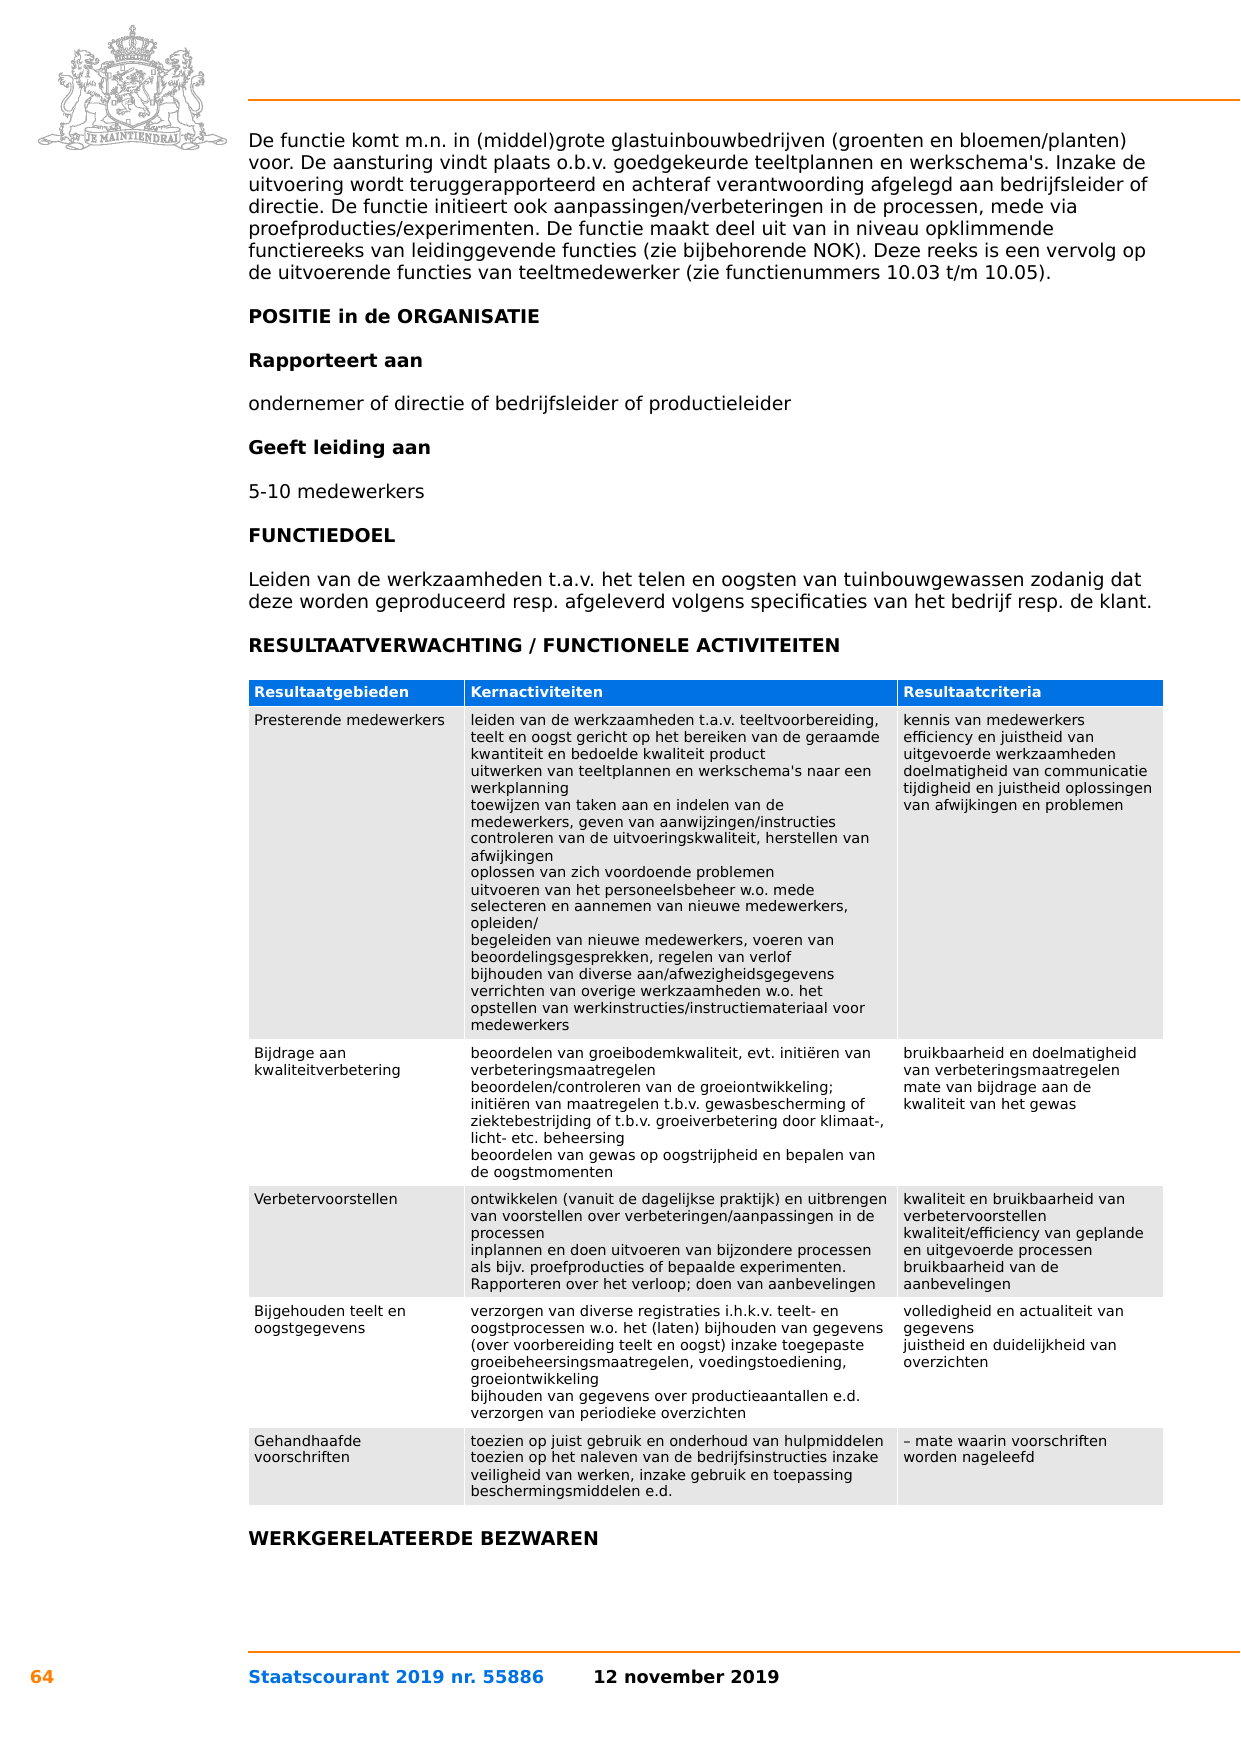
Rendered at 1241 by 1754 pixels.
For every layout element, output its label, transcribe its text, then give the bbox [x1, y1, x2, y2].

text De functie komt m.n. in (middel)grote glastuinbouwbedrijven (groenten en bloemen/planten) voor. De aansturing vindt plaats o.b.v. goedgekeurde teeltplannen en werkschema's. Inzake de uitvoering wordt teruggerapporteerd en achteraf verantwoording afgelegd aan bedrijfsleider of directie. De functie initieert ook aanpassingen/verbeteringen in de processen, mede via proefproducties/experimenten. De functie maakt deel uit van in niveau opklimmende functiereeks van leidinggevende functies (zie bijbehorende NOK). Deze reeks is een vervolg op de uitvoerende functies van teeltmedewerker (zie functienummers 10.03 t/m 10.05). [248, 130, 1163, 284]
table_cell bruikbaarheid en doelmatigheid van verbeteringsmaatregelen mate van bijdrage aan de kwaliteit van het gewas [898, 1040, 1163, 1185]
text RESULTAATVERWACHTING / FUNCTIONELE ACTIVITEITEN [248, 634, 1163, 657]
table_cell ontwikkelen (vanuit de dagelijkse praktijk) en uitbrengen van voorstellen over verbeteringen/aanpassingen in de processen inplannen en doen uitvoeren van bijzondere processen als bijv. proefproducties of bepaalde experimenten. Rapporteren over het verloop; doen van aanbevelingen [465, 1186, 897, 1297]
text ondernemer of directie of bedrijfsleider of productieleider [248, 393, 1163, 415]
text Leiden van de werkzaamheden t.a.v. het telen en oogsten van tuinbouwgewassen zodanig dat deze worden geproduceerd resp. afgeleverd volgens specificaties van het bedrijf resp. de klant. [248, 569, 1163, 613]
text Geeft leiding aan [248, 437, 1163, 459]
text 5-10 medewerkers [248, 481, 1163, 503]
table_cell toezien op juist gebruik en onderhoud van hulpmiddelen toezien op het naleven van de bedrijfsinstructies inzake veiligheid van werken, inzake gebruik en toepassing beschermingsmiddelen e.d. [465, 1428, 897, 1505]
text POSITIE in de ORGANISATIE [248, 306, 1163, 328]
table_cell Bijdrage aan kwaliteitverbetering [249, 1040, 464, 1185]
table_cell – mate waarin voorschriften worden nageleefd [898, 1428, 1163, 1505]
table_cell kwaliteit en bruikbaarheid van verbetervoorstellen kwaliteit/efficiency van geplande en uitgevoerde processen bruikbaarheid van de aanbevelingen [898, 1186, 1163, 1297]
table_cell Presterende medewerkers [249, 707, 464, 1039]
table_cell beoordelen van groeibodemkwaliteit, evt. initiëren van verbeteringsmaatregelen beoordelen/controleren van de groeiontwikkeling; initiëren van maatregelen t.b.v. gewasbescherming of ziektebestrijding of t.b.v. groeiverbetering door klimaat-, licht- etc. beheersing beoordelen van gewas op oogstrijpheid en bepalen van de oogstmomenten [465, 1040, 897, 1185]
text FUNCTIEDOEL [248, 525, 1163, 547]
table_header Kernactiviteiten [465, 680, 897, 706]
table_header Resultaatgebieden [249, 680, 464, 706]
table_cell leiden van de werkzaamheden t.a.v. teeltvoorbereiding, teelt en oogst gericht op het bereiken van de geraamde kwantiteit en bedoelde kwaliteit product uitwerken van teeltplannen en werkschema's naar een werkplanning toewijzen van taken aan en indelen van de medewerkers, geven van aanwijzingen/instructies controleren van de uitvoeringskwaliteit, herstellen van afwijkingen oplossen van zich voordoende problemen uitvoeren van het personeelsbeheer w.o. mede selecteren en aannemen van nieuwe medewerkers, opleiden/ begeleiden van nieuwe medewerkers, voeren van beoordelingsgesprekken, regelen van verlof bijhouden van diverse aan/afwezigheidsgegevens verrichten van overige werkzaamheden w.o. het opstellen van werkinstructies/instructiemateriaal voor medewerkers [465, 707, 897, 1039]
table_cell kennis van medewerkers efficiency en juistheid van uitgevoerde werkzaamheden doelmatigheid van communicatie tijdigheid en juistheid oplossingen van afwijkingen en problemen [898, 707, 1163, 1039]
table_header Resultaatcriteria [898, 680, 1163, 706]
text Rapporteert aan [248, 349, 1163, 371]
table_cell verzorgen van diverse registraties i.h.k.v. teelt- en oogstprocessen w.o. het (laten) bijhouden van gegevens (over voorbereiding teelt en oogst) inzake toegepaste groeibeheersingsmaatregelen, voedingstoediening, groeiontwikkeling bijhouden van gegevens over productieaantallen e.d. verzorgen van periodieke overzichten [465, 1299, 897, 1427]
picture [38, 25, 227, 150]
table_cell Gehandhaafde voorschriften [249, 1428, 464, 1505]
table_cell Verbetervoorstellen [249, 1186, 464, 1297]
text WERKGERELATEERDE BEZWAREN [248, 1528, 1163, 1550]
table_cell volledigheid en actualiteit van gegevens juistheid en duidelijkheid van overzichten [898, 1299, 1163, 1427]
table_cell Bijgehouden teelt en oogstgegevens [249, 1299, 464, 1427]
